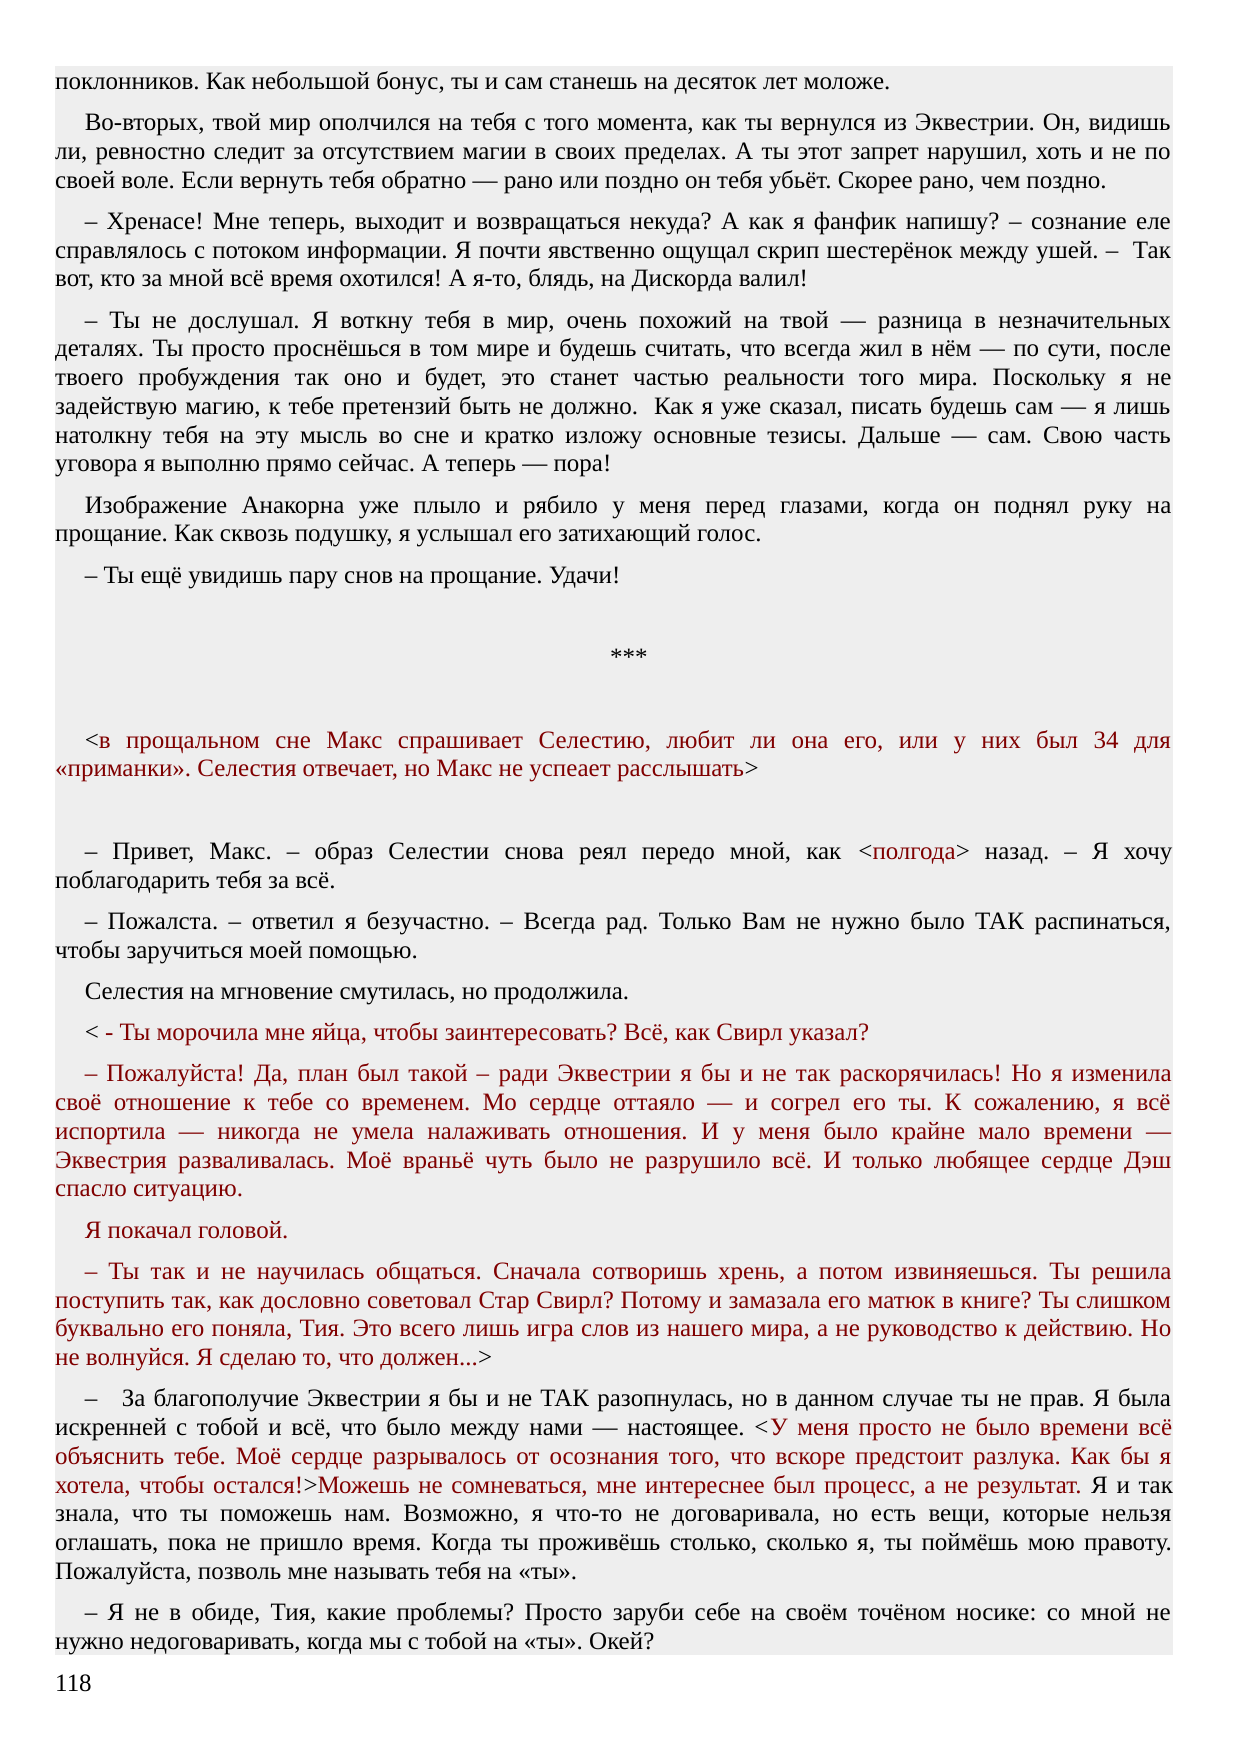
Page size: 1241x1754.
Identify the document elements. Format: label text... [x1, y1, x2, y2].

text Изображение Анакорна уже плыло и рябило у меня перед глазами, когда он поднял руку на прощание. Как сквозь подушку, я услышал его затихающий голос. [55, 490, 1173, 547]
text < - Ты морочила мне яйца, чтобы заинтересовать? Всё, как Свирл указал? [55, 1017, 1173, 1046]
text – Привет, Макс. – образ Селестии снова реял передо мной, как <полгода> назад. – Я хочу поблагодарить тебя за всё. [55, 836, 1173, 893]
text Во-вторых, твой мир ополчился на тебя с того момента, как ты вернулся из Эквестрии. Он, видишь ли, ревностно следит за отсутствием магии в своих пределах. А ты этот запрет нарушил, хоть и не по своей воле. Если вернуть тебя обратно — рано или поздно он тебя убьёт. Скорее рано, чем поздно. [55, 107, 1173, 193]
text – Пожалуйста! Да, план был такой – ради Эквестрии я бы и не так раскорячилась! Но я изменила своё отношение к тебе со временем. Мо сердце оттаяло — и согрел его ты. К сожалению, я всё испортила — никогда не умела налаживать отношения. И у меня было крайне мало времени — Эквестрия разваливалась. Моё враньё чуть было не разрушило всё. И только любящее сердце Дэш спасло ситуацию. [55, 1058, 1173, 1202]
text – Ты ещё увидишь пару снов на прощание. Удачи! [55, 560, 1173, 588]
text – Ты так и не научилась общаться. Сначала сотворишь хрень, а потом извиняешься. Ты решила поступить так, как дословно советовал Стар Свирл? Потому и замазала его матюк в книге? Ты слишком буквально его поняла, Тия. Это всего лишь игра слов из нашего мира, а не руководство к действию. Но не волнуйся. Я сделаю то, что должен...> [55, 1256, 1173, 1371]
text Селестия на мгновение смутилась, но продолжила. [55, 976, 1173, 1005]
text – Хренасе! Мне теперь, выходит и возвращаться некуда? А как я фанфик напишу? – сознание еле справлялось с потоком информации. Я почти явственно ощущал скрип шестерёнок между ушей. – Так вот, кто за мной всё время охотился! А я-то, блядь, на Дискорда валил! [55, 206, 1173, 292]
text – Пожалста. – ответил я безучастно. – Всегда рад. Только Вам не нужно было ТАК распинаться, чтобы заручиться моей помощью. [55, 906, 1173, 963]
text – Ты не дослушал. Я воткну тебя в мир, очень похожий на твой — разница в незначительных деталях. Ты просто проснёшься в том мире и будешь считать, что всегда жил в нём — по сути, после твоего пробуждения так оно и будет, это станет частью реальности того мира. Поскольку я не задействую магию, к тебе претензий быть не должно. Как я уже сказал, писать будешь сам — я лишь натолкну тебя на эту мысль во сне и кратко изложу основные тезисы. Дальше — сам. Свою часть уговора я выполню прямо сейчас. А теперь — пора! [55, 305, 1173, 477]
text Я покачал головой. [55, 1215, 1173, 1243]
text – Я не в обиде, Тия, какие проблемы? Просто заруби себе на своём точёном носике: со мной не нужно недоговаривать, когда мы с тобой на «ты». Окей? [55, 1597, 1173, 1655]
text поклонников. Как небольшой бонус, ты и сам станешь на десяток лет моложе. [55, 66, 1173, 95]
text – За благополучие Эквестрии я бы и не ТАК разопнулась, но в данном случае ты не прав. Я была искренней с тобой и всё, что было между нами — настоящее. <У меня просто не было времени всё объяснить тебе. Моё сердце разрывалось от осознания того, что вскоре предстоит разлука. Как бы я хотела, чтобы остался!>Можешь не сомневаться, мне интереснее был процесс, а не результат. Я и так знала, что ты поможешь нам. Возможно, я что-то не договаривала, но есть вещи, которые нельзя оглашать, пока не пришло время. Когда ты проживёшь столько, сколько я, ты поймёшь мою правоту. Пожалуйста, позволь мне называть тебя на «ты». [55, 1383, 1173, 1585]
text <в прощальном сне Макс спрашивает Селестию, любит ли она его, или у них был 34 для «приманки». Селестия отвечает, но Макс не успеает расслышать> [55, 725, 1173, 782]
text *** [55, 642, 1173, 671]
